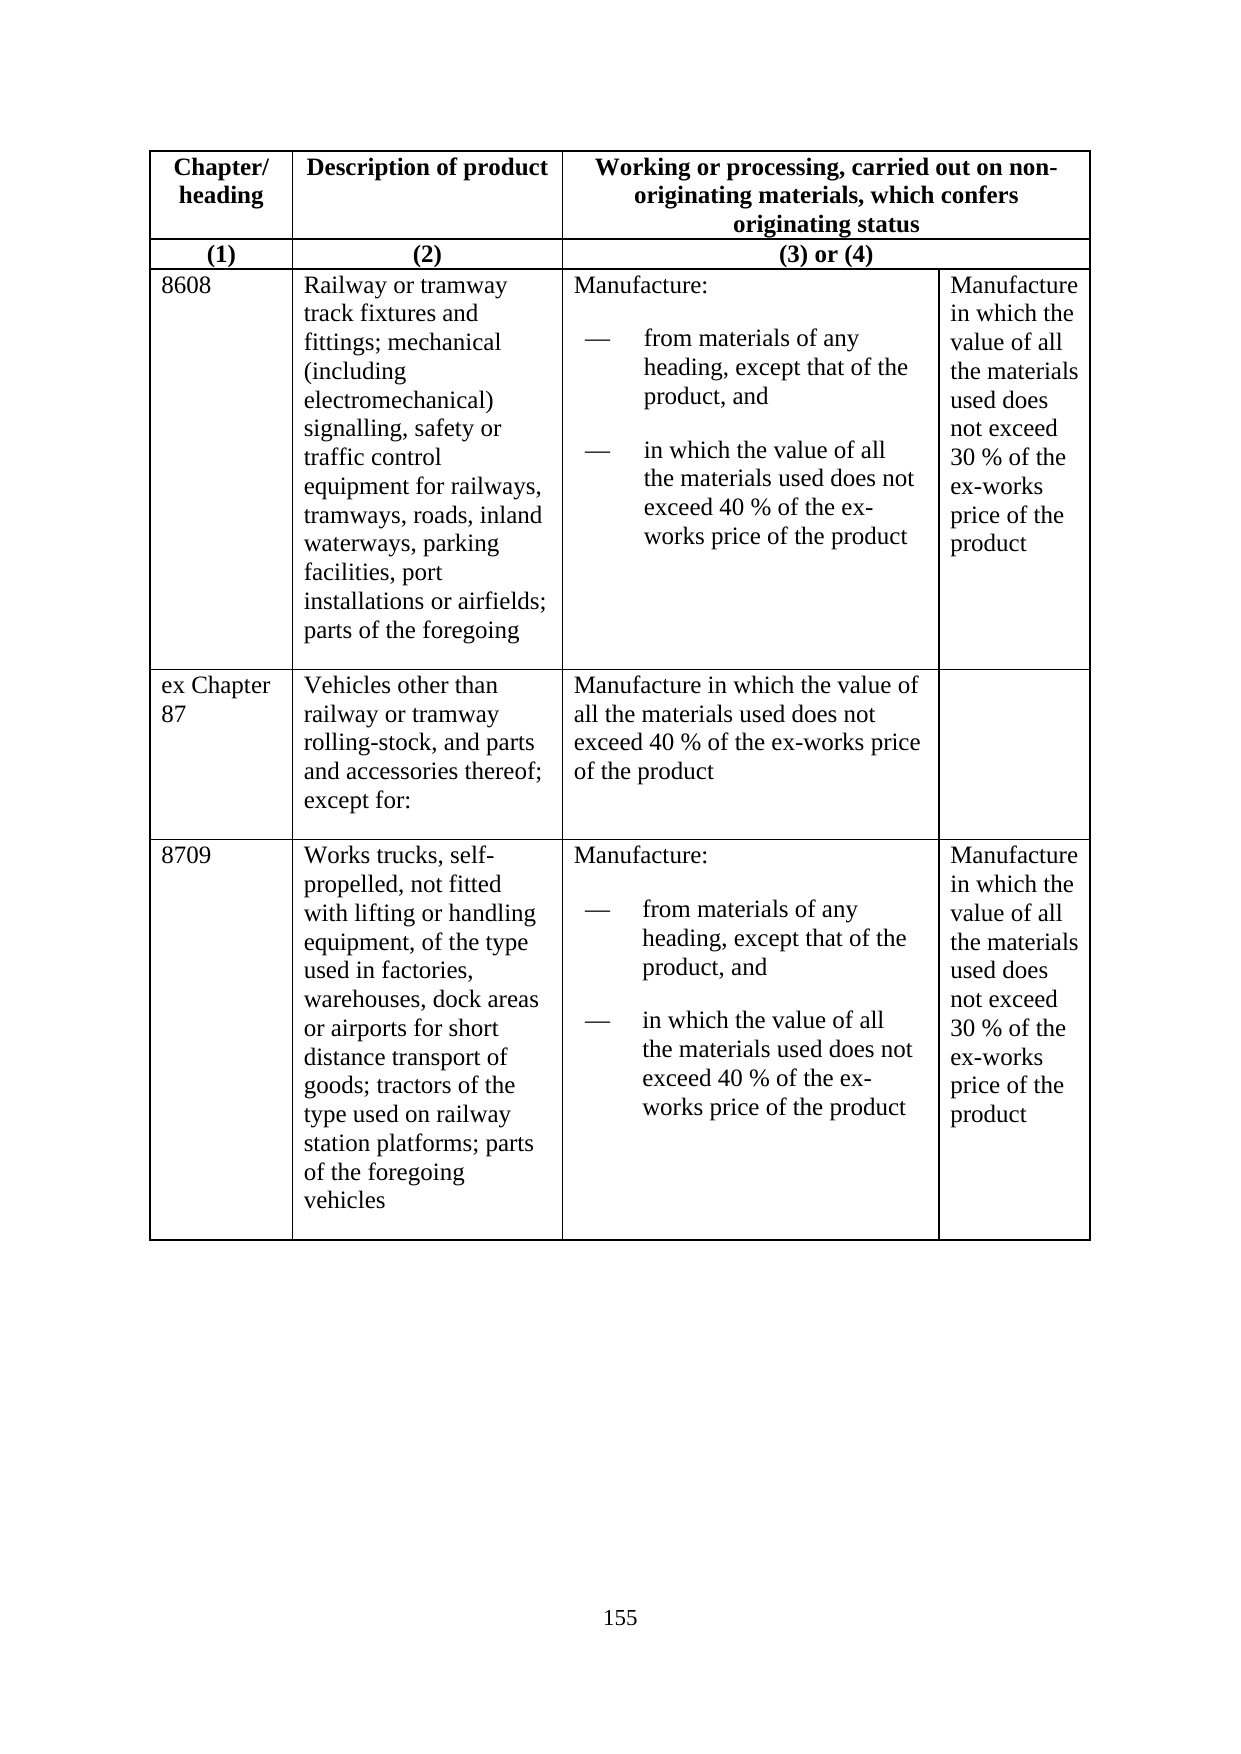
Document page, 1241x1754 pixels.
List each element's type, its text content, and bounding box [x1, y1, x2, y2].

table_cell (2) [293, 240, 562, 268]
table_cell Works trucks, self-propelled, not fitted with lifting or handling equipment, of the type used in factories, warehouses, dock areas or airports for short distance transport of goods; tractors of the type used on railway station platforms; parts of the foregoing vehicles [293, 840, 562, 1239]
table_cell Manufacture: [563, 270, 938, 668]
table_header Description of product [293, 152, 562, 238]
table_cell Manufacture in which the value of all the materials used does not exceed 30 % of the ex-works price of the product [940, 270, 1089, 668]
table_cell in which the value of all the materials used does not exceed 40 % of the ex-works price of the product [632, 435, 928, 575]
table_cell in which the value of all the materials used does not exceed 40 % of the ex-works price of the product [631, 1005, 928, 1145]
table_cell ex Chapter 87 [151, 670, 292, 839]
table_cell Railway or tramway track fixtures and fittings; mechanical (including electromechanical) signalling, safety or traffic control equipment for railways, tramways, roads, inland waterways, parking facilities, port installations or airfields; parts of the foregoing [293, 270, 562, 668]
table_cell [940, 670, 1089, 839]
table_header from materials of any heading, except that of the product, and [631, 894, 928, 1005]
table_cell Manufacture: [563, 840, 938, 1239]
table_header — [574, 894, 631, 1005]
table_cell (1) [151, 240, 292, 268]
table_cell Vehicles other than railway or tramway rolling-stock, and parts and accessories thereof; except for: [293, 670, 562, 839]
table_cell — [574, 1005, 631, 1145]
table_header Chapter/ heading [151, 152, 292, 238]
table_header — [574, 324, 632, 435]
table_header Working or processing, carried out on non-originating materials, which confers originating status [563, 152, 1089, 238]
table_cell — [574, 435, 632, 575]
table_header from materials of any heading, except that of the product, and [632, 324, 928, 435]
table_cell 8709 [151, 840, 292, 1239]
table_cell Manufacture in which the value of all the materials used does not exceed 40 % of the ex-works price of the product [563, 670, 938, 839]
table_cell 8608 [151, 270, 292, 668]
table_cell Manufacture in which the value of all the materials used does not exceed 30 % of the ex-works price of the product [940, 840, 1089, 1239]
table_cell (3) or (4) [563, 240, 1089, 268]
